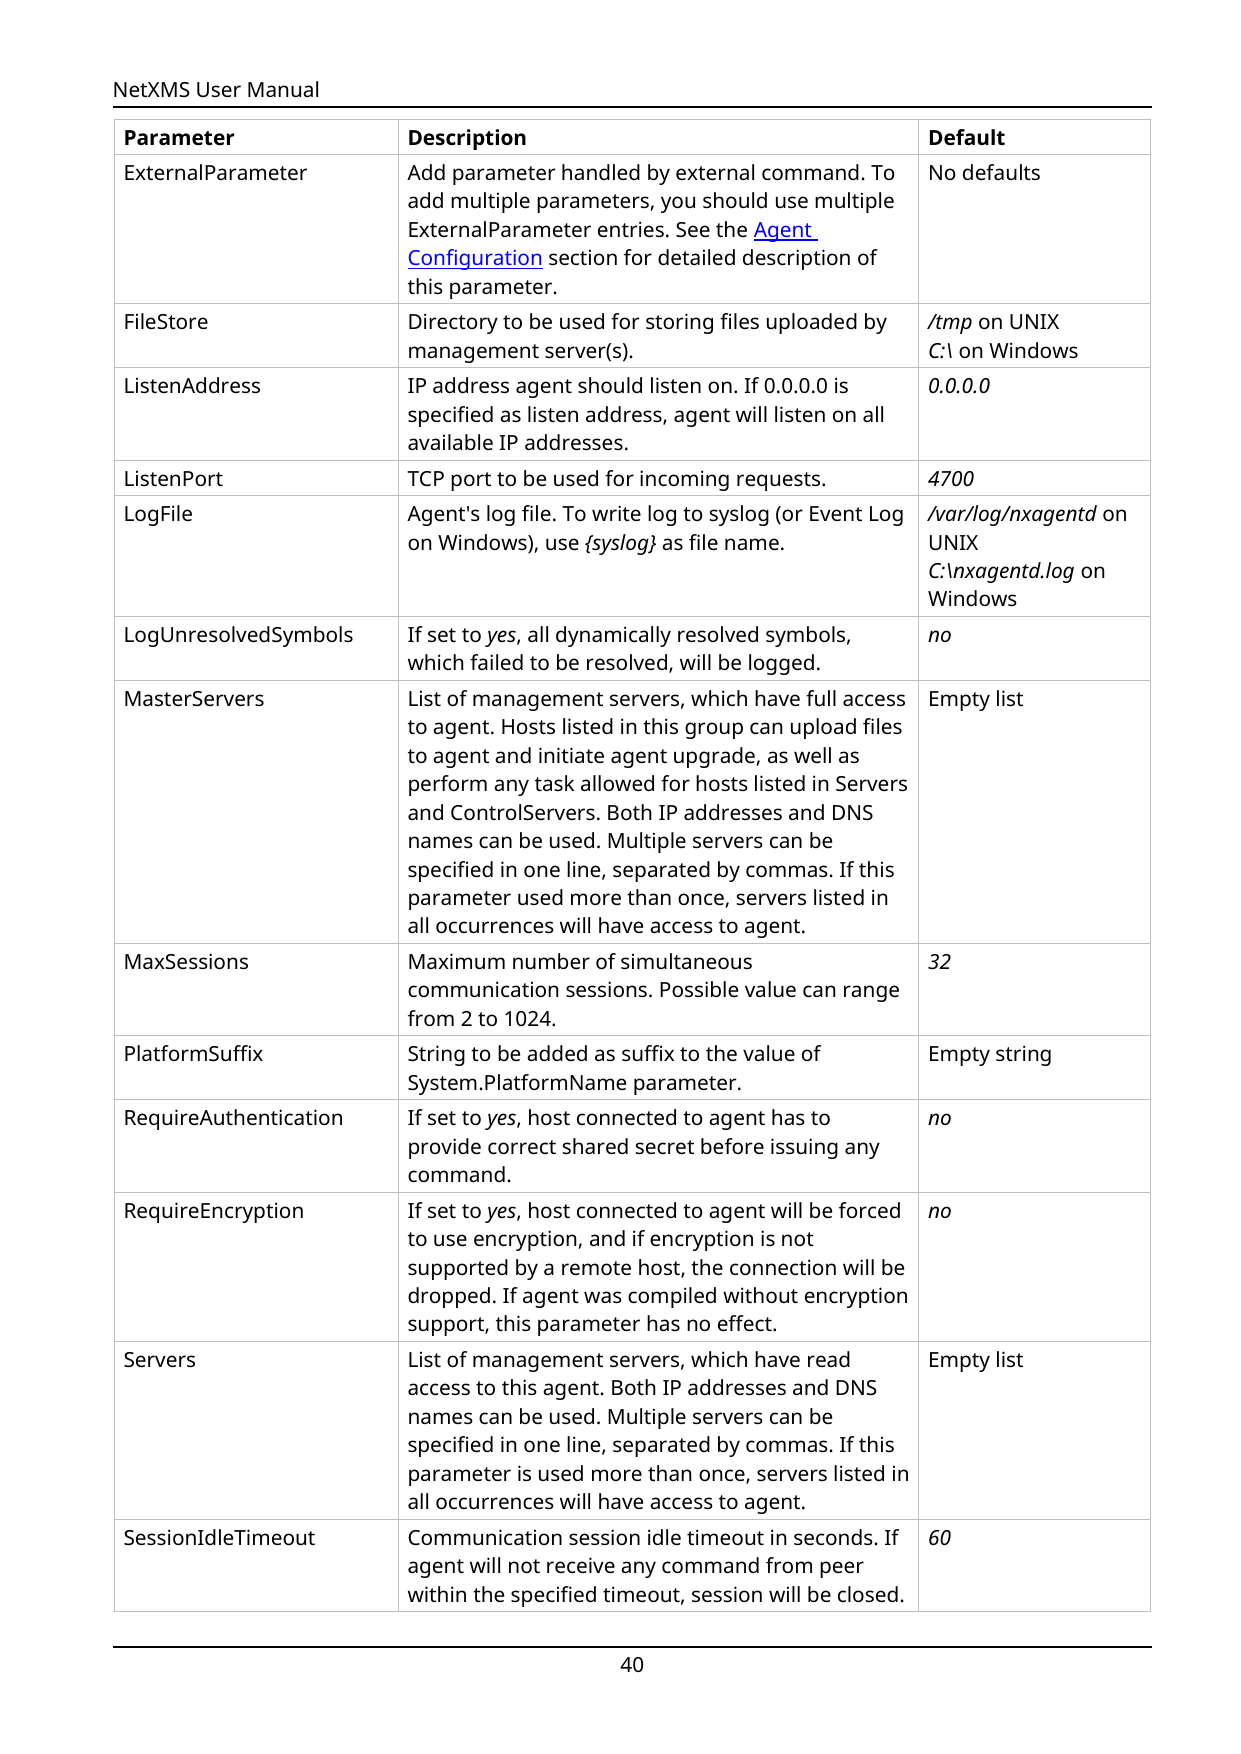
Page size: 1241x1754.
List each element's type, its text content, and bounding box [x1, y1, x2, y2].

table_cell Maximum number of simultaneous communication sessions. Possible value can range from 2 to 1024. [399, 944, 918, 1035]
table_cell 4700 [919, 461, 1150, 495]
table_cell If set to yes, host connected to agent has to provide correct shared secret before issuing any command. [399, 1100, 918, 1192]
table_cell RequireEncryption [115, 1193, 398, 1341]
table_cell MaxSessions [115, 944, 398, 1035]
table_cell If set to yes, host connected to agent will be forced to use encryption, and if encryption is not supported by a remote host, the connection will be dropped. If agent was compiled without encryption support, this parameter has no effect. [399, 1193, 918, 1341]
table_cell FileStore [115, 304, 398, 367]
table_cell ListenPort [115, 461, 398, 495]
table_cell Directory to be used for storing files uploaded by management server(s). [399, 304, 918, 367]
table_cell PlatformSuffix [115, 1036, 398, 1099]
table_cell List of management servers, which have read access to this agent. Both IP addresses and DNS names can be used. Multiple servers can be specified in one line, separated by commas. If this parameter is used more than once, servers listed in all occurrences will have access to agent. [399, 1342, 918, 1519]
table_cell 0.0.0.0 [919, 368, 1150, 460]
table_cell 32 [919, 944, 1150, 1035]
table_header Description [399, 120, 918, 154]
table_cell Add parameter handled by external command. To add multiple parameters, you should use multiple ExternalParameter entries. See the Agent Configuration section for detailed description of this parameter. [399, 155, 918, 303]
table_cell MasterServers [115, 681, 398, 943]
table_cell No defaults [919, 155, 1150, 303]
table_cell Communication session idle timeout in seconds. If agent will not receive any command from peer within the specified timeout, session will be closed. [399, 1520, 918, 1611]
table_cell LogFile [115, 496, 398, 616]
table_cell Agent's log file. To write log to syslog (or Event Log on Windows), use {syslog} as file name. [399, 496, 918, 616]
table_cell List of management servers, which have full access to agent. Hosts listed in this group can upload files to agent and initiate agent upgrade, as well as perform any task allowed for hosts listed in Servers and ControlServers. Both IP addresses and DNS names can be used. Multiple servers can be specified in one line, separated by commas. If this parameter used more than once, servers listed in all occurrences will have access to agent. [399, 681, 918, 943]
table_cell no [919, 1100, 1150, 1192]
table_cell Empty list [919, 681, 1150, 943]
table_cell 60 [919, 1520, 1150, 1611]
table_cell RequireAuthentication [115, 1100, 398, 1192]
table_cell Servers [115, 1342, 398, 1519]
table_cell Empty string [919, 1036, 1150, 1099]
table_cell ListenAddress [115, 368, 398, 460]
table_cell TCP port to be used for incoming requests. [399, 461, 918, 495]
table_cell SessionIdleTimeout [115, 1520, 398, 1611]
table_cell no [919, 1193, 1150, 1341]
table_cell IP address agent should listen on. If 0.0.0.0 is specified as listen address, agent will listen on all available IP addresses. [399, 368, 918, 460]
table_cell If set to yes, all dynamically resolved symbols, which failed to be resolved, will be logged. [399, 617, 918, 680]
table_header Default [919, 120, 1150, 154]
table_cell /tmp on UNIX C:\ on Windows [919, 304, 1150, 367]
table_cell String to be added as suffix to the value of System.PlatformName parameter. [399, 1036, 918, 1099]
table_cell Empty list [919, 1342, 1150, 1519]
table_cell LogUnresolvedSymbols [115, 617, 398, 680]
table_cell ExternalParameter [115, 155, 398, 303]
table_cell /var/log/nxagentd on UNIX C:\nxagentd.log on Windows [919, 496, 1150, 616]
table_cell no [919, 617, 1150, 680]
table_header Parameter [115, 120, 398, 154]
